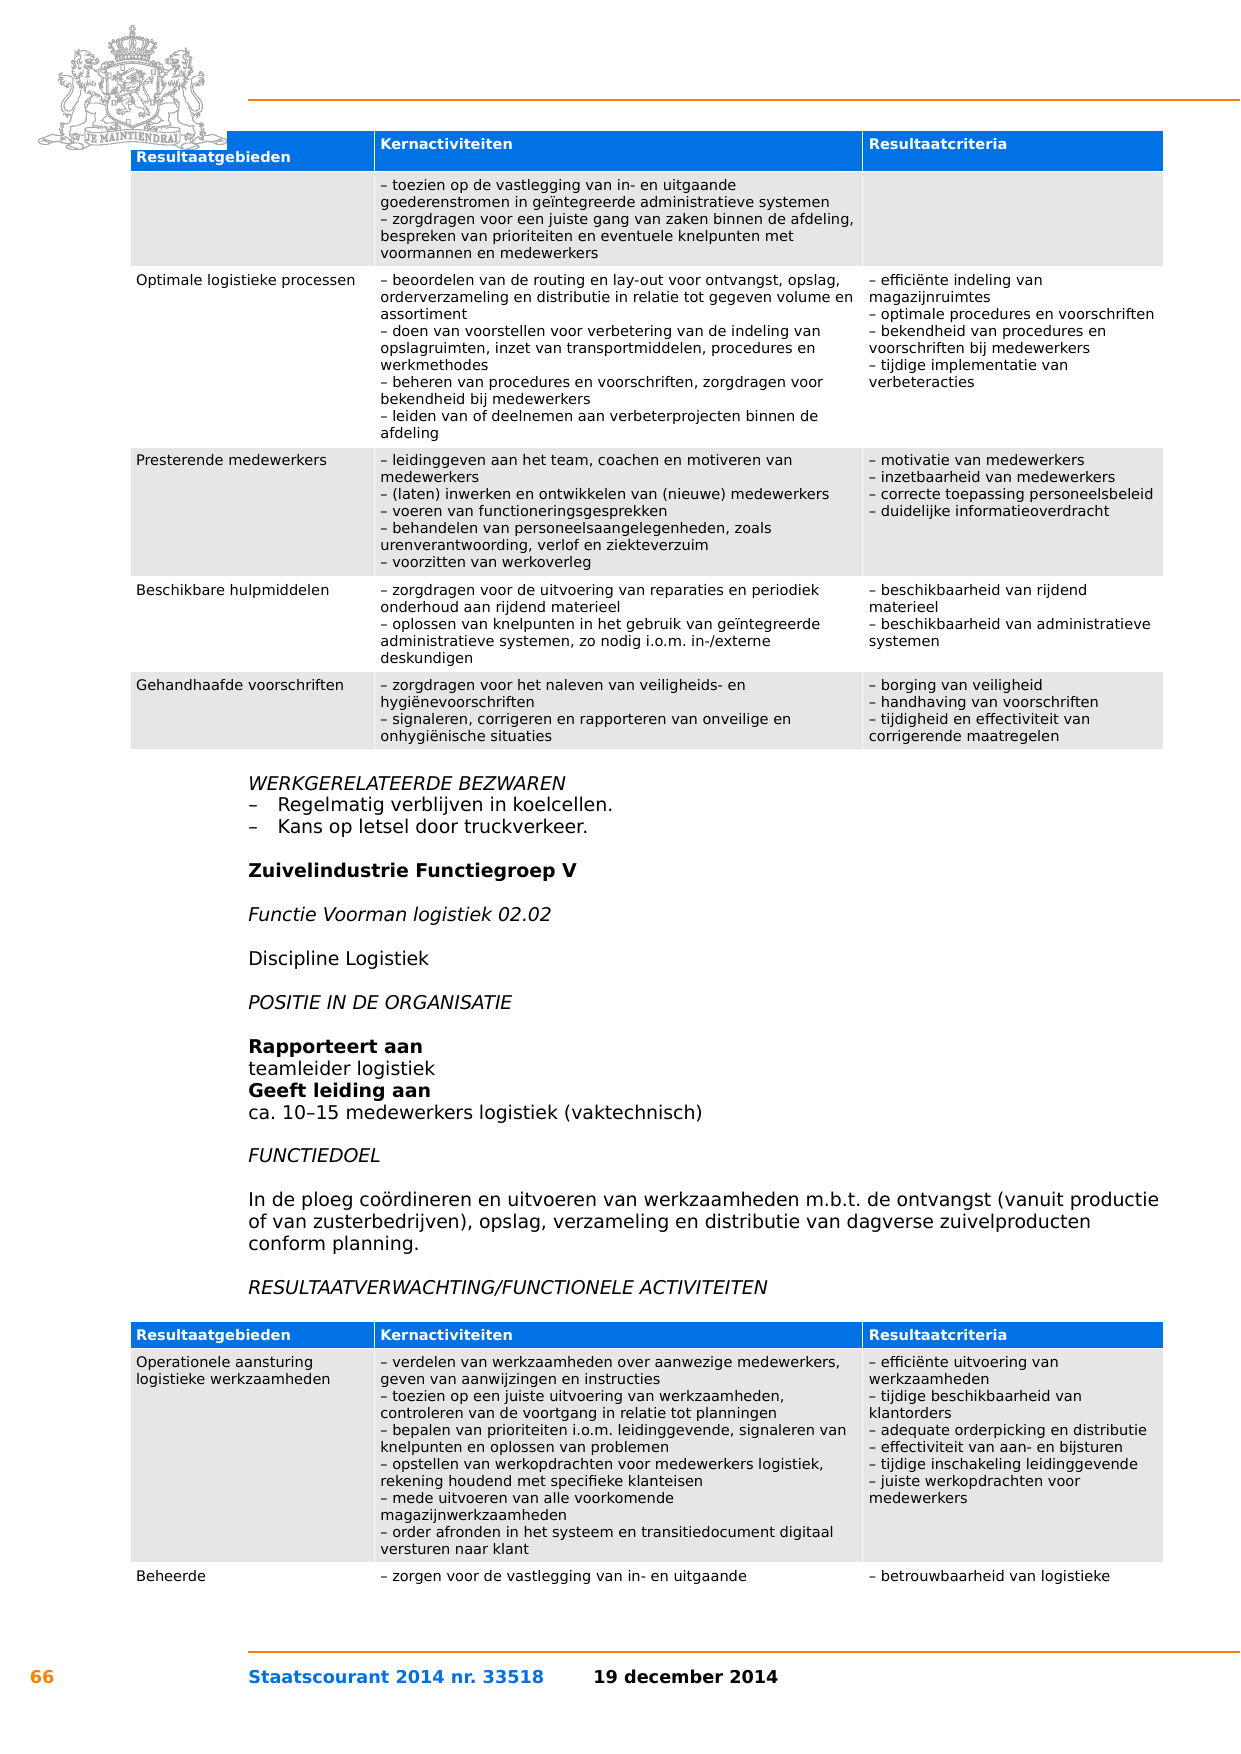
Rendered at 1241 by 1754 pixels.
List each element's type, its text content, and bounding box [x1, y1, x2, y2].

text teamleider logistiek [248, 1058, 1163, 1079]
text Rapporteert aan [248, 1036, 1163, 1058]
table_cell – verdelen van werkzaamheden over aanwezige medewerkers, geven van aanwijzingen en instructies – toezien op een juiste uitvoering van werkzaamheden, controleren van de voortgang in relatie tot planningen – bepalen van prioriteiten i.o.m. leidinggevende, signaleren van knelpunten en oplossen van problemen – opstellen van werkopdrachten voor medewerkers logistiek, rekening houdend met specifieke klanteisen – mede uitvoeren van alle voorkomende magazijnwerkzaamheden – order afronden in het systeem en transitiedocument digitaal versturen naar klant [375, 1349, 862, 1562]
subtitle Functie Voorman logistiek 02.02 [248, 904, 1163, 926]
table_cell Presterende medewerkers [131, 448, 374, 576]
picture [38, 25, 227, 150]
table_cell – borging van veiligheid – handhaving van voorschriften – tijdigheid en effectiviteit van corrigerende maatregelen [863, 672, 1163, 749]
table_cell – zorgdragen voor het naleven van veiligheids- en hygiënevoorschriften – signaleren, corrigeren en rapporteren van onveilige en onhygiënische situaties [375, 672, 862, 749]
text – Regelmatig verblijven in koelcellen. [248, 794, 1163, 816]
table_cell – efficiënte uitvoering van werkzaamheden – tijdige beschikbaarheid van klantorders – adequate orderpicking en distributie – effectiviteit van aan- en bijsturen – tijdige inschakeling leidinggevende – juiste werkopdrachten voor medewerkers [863, 1349, 1163, 1562]
table_header Resultaatcriteria [863, 131, 1163, 171]
table_cell [131, 172, 374, 266]
subtitle WERKGERELATEERDE BEZWAREN [248, 772, 1163, 794]
table_cell – zorgdragen voor de uitvoering van reparaties en periodiek onderhoud aan rijdend materieel – oplossen van knelpunten in het gebruik van geïntegreerde administratieve systemen, zo nodig i.o.m. in-/externe deskundigen [375, 577, 862, 671]
table_header Kernactiviteiten [375, 1322, 862, 1348]
subtitle RESULTAATVERWACHTING/FUNCTIONELE ACTIVITEITEN [248, 1277, 1163, 1299]
table_cell – zorgen voor de vastlegging van in- en uitgaande [375, 1564, 862, 1590]
table_cell Beschikbare hulpmiddelen [131, 577, 374, 671]
table_cell Operationele aansturing logistieke werkzaamheden [131, 1349, 374, 1562]
table_cell – efficiënte indeling van magazijnruimtes – optimale procedures en voorschriften – bekendheid van procedures en voorschriften bij medewerkers – tijdige implementatie van verbeteracties [863, 268, 1163, 447]
text ca. 10–15 medewerkers logistiek (vaktechnisch) [248, 1102, 1163, 1123]
table_cell – leidinggeven aan het team, coachen en motiveren van medewerkers – (laten) inwerken en ontwikkelen van (nieuwe) medewerkers – voeren van functioneringsgesprekken – behandelen van personeelsaangelegenheden, zoals urenverantwoording, verlof en ziekteverzuim – voorzitten van werkoverleg [375, 448, 862, 576]
table_cell – beschikbaarheid van rijdend materieel – beschikbaarheid van administratieve systemen [863, 577, 1163, 671]
table_header Resultaatcriteria [863, 1322, 1163, 1348]
table_cell Optimale logistieke processen [131, 268, 374, 447]
subtitle POSITIE IN DE ORGANISATIE [248, 992, 1163, 1014]
table_cell – beoordelen van de routing en lay-out voor ontvangst, opslag, orderverzameling en distributie in relatie tot gegeven volume en assortiment – doen van voorstellen voor verbetering van de indeling van opslagruimten, inzet van transportmiddelen, procedures en werkmethodes – beheren van procedures en voorschriften, zorgdragen voor bekendheid bij medewerkers – leiden van of deelnemen aan verbeterprojecten binnen de afdeling [375, 268, 862, 447]
text Geeft leiding aan [248, 1079, 1163, 1102]
text – Kans op letsel door truckverkeer. [248, 816, 1163, 838]
table_cell – betrouwbaarheid van logistieke [863, 1564, 1163, 1590]
table_cell Beheerde [131, 1564, 374, 1590]
table_cell [863, 172, 1163, 266]
table_cell – motivatie van medewerkers – inzetbaarheid van medewerkers – correcte toepassing personeelsbeleid – duidelijke informatieoverdracht [863, 448, 1163, 576]
table_cell – toezien op de vastlegging van in- en uitgaande goederenstromen in geïntegreerde administratieve systemen – zorgdragen voor een juiste gang van zaken binnen de afdeling, bespreken van prioriteiten en eventuele knelpunten met voormannen en medewerkers [375, 172, 862, 266]
subtitle Discipline Logistiek [248, 948, 1163, 970]
text In de ploeg coördineren en uitvoeren van werkzaamheden m.b.t. de ontvangst (vanuit productie of van zusterbedrijven), opslag, verzameling en distributie van dagverse zuivelproducten conform planning. [248, 1189, 1163, 1255]
table_header Resultaatgebieden [131, 131, 374, 171]
table_header Kernactiviteiten [375, 131, 862, 171]
table_header Resultaatgebieden [131, 1322, 374, 1348]
subtitle Zuivelindustrie Functiegroep V [248, 860, 1163, 882]
subtitle FUNCTIEDOEL [248, 1145, 1163, 1167]
table_cell Gehandhaafde voorschriften [131, 672, 374, 749]
